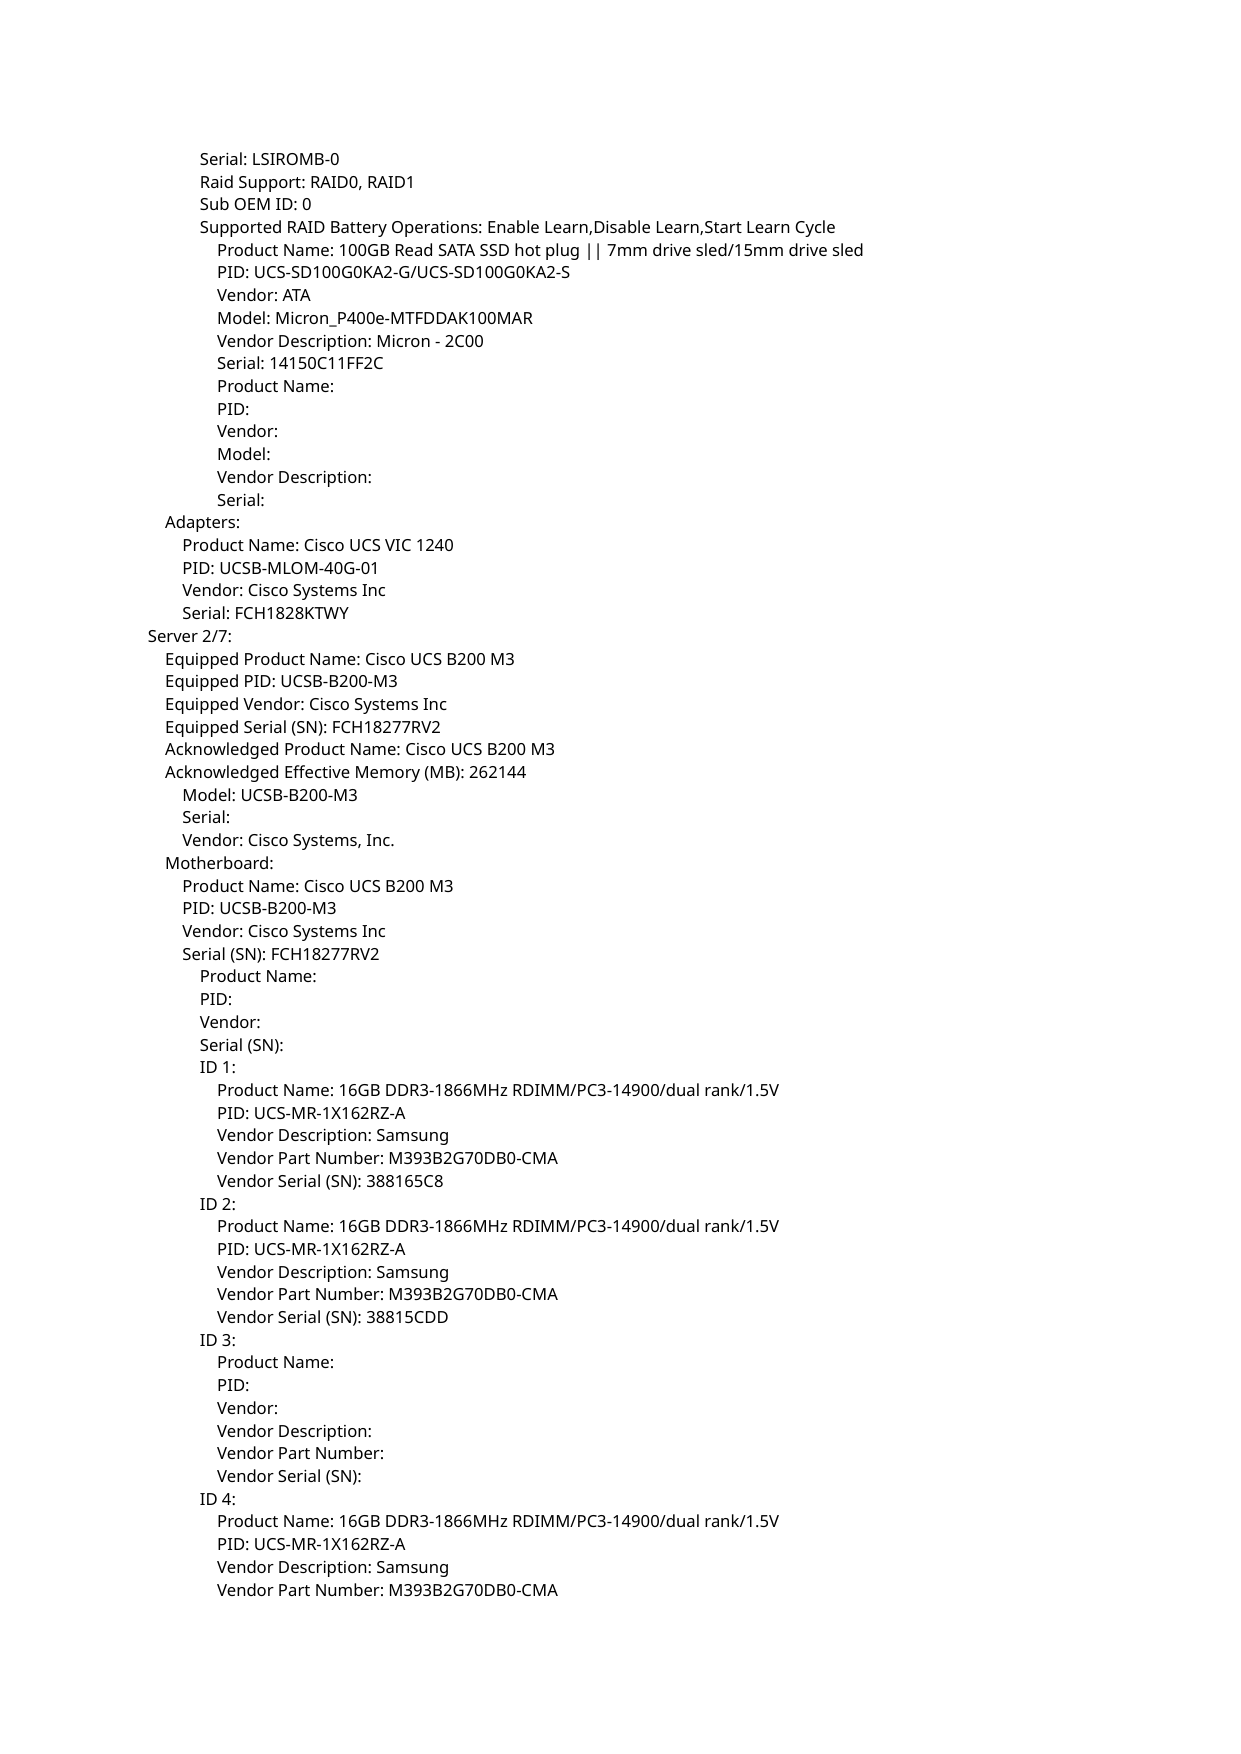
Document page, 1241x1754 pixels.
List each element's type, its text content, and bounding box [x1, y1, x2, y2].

text Model: Micron_P400e-MTFDDAK100MAR [148, 307, 1093, 329]
text Vendor: Cisco Systems, Inc. [148, 829, 1093, 852]
text PID: UCSB-B200-M3 [148, 897, 1093, 920]
text Serial: [148, 806, 1093, 829]
text PID: UCS-MR-1X162RZ-A [148, 1238, 1093, 1260]
text PID: [148, 1374, 1093, 1397]
text Vendor Part Number: M393B2G70DB0-CMA [148, 1283, 1093, 1306]
text Product Name: 16GB DDR3-1866MHz RDIMM/PC3-14900/dual rank/1.5V [148, 1510, 1093, 1533]
text Vendor: Cisco Systems Inc [148, 579, 1093, 602]
text ID 2: [148, 1192, 1093, 1215]
text Product Name: [148, 375, 1093, 397]
text Vendor Serial (SN): 38815CDD [148, 1306, 1093, 1328]
text Vendor Part Number: [148, 1442, 1093, 1465]
text Product Name: 100GB Read SATA SSD hot plug || 7mm drive sled/15mm drive sled [148, 238, 1093, 261]
text PID: [148, 397, 1093, 420]
text Product Name: [148, 965, 1093, 988]
text Model: UCSB-B200-M3 [148, 783, 1093, 806]
text Vendor Description: Samsung [148, 1124, 1093, 1147]
text Vendor Description: Samsung [148, 1556, 1093, 1578]
text Equipped Vendor: Cisco Systems Inc [148, 693, 1093, 715]
text Vendor Description: [148, 1419, 1093, 1442]
text PID: UCS-SD100G0KA2-G/UCS-SD100G0KA2-S [148, 261, 1093, 284]
text PID: UCS-MR-1X162RZ-A [148, 1101, 1093, 1124]
text Sub OEM ID: 0 [148, 193, 1093, 216]
text Vendor: Cisco Systems Inc [148, 920, 1093, 942]
text Serial (SN): [148, 1033, 1093, 1056]
text Raid Support: RAID0, RAID1 [148, 170, 1093, 193]
text Serial (SN): FCH18277RV2 [148, 942, 1093, 965]
text Acknowledged Effective Memory (MB): 262144 [148, 761, 1093, 783]
text Vendor: [148, 1397, 1093, 1419]
text Vendor Description: Samsung [148, 1260, 1093, 1283]
text Equipped Serial (SN): FCH18277RV2 [148, 715, 1093, 738]
text Product Name: Cisco UCS B200 M3 [148, 874, 1093, 897]
text Serial: [148, 488, 1093, 511]
text PID: UCS-MR-1X162RZ-A [148, 1533, 1093, 1556]
text Vendor Description: Micron - 2C00 [148, 329, 1093, 352]
text Vendor Serial (SN): [148, 1465, 1093, 1487]
text Motherboard: [148, 852, 1093, 874]
text Equipped Product Name: Cisco UCS B200 M3 [148, 647, 1093, 670]
text Equipped PID: UCSB-B200-M3 [148, 670, 1093, 693]
text Vendor Serial (SN): 388165C8 [148, 1169, 1093, 1192]
text ID 1: [148, 1056, 1093, 1079]
text ID 4: [148, 1487, 1093, 1510]
text Vendor Part Number: M393B2G70DB0-CMA [148, 1147, 1093, 1169]
text Vendor: [148, 1011, 1093, 1033]
text Supported RAID Battery Operations: Enable Learn,Disable Learn,Start Learn Cycle [148, 216, 1093, 238]
text Product Name: 16GB DDR3-1866MHz RDIMM/PC3-14900/dual rank/1.5V [148, 1215, 1093, 1238]
text Model: [148, 443, 1093, 466]
text Vendor: ATA [148, 284, 1093, 307]
text Product Name: Cisco UCS VIC 1240 [148, 534, 1093, 556]
text Vendor Description: [148, 466, 1093, 488]
text Serial: FCH1828KTWY [148, 602, 1093, 624]
text Vendor: [148, 420, 1093, 443]
text ID 3: [148, 1328, 1093, 1351]
text PID: UCSB-MLOM-40G-01 [148, 556, 1093, 579]
text Server 2/7: [148, 624, 1093, 647]
text Product Name: [148, 1351, 1093, 1374]
text Vendor Part Number: M393B2G70DB0-CMA [148, 1578, 1093, 1601]
text Acknowledged Product Name: Cisco UCS B200 M3 [148, 738, 1093, 761]
text Adapters: [148, 511, 1093, 534]
text Product Name: 16GB DDR3-1866MHz RDIMM/PC3-14900/dual rank/1.5V [148, 1079, 1093, 1101]
text Serial: LSIROMB-0 [148, 148, 1093, 170]
text PID: [148, 988, 1093, 1011]
text Serial: 14150C11FF2C [148, 352, 1093, 375]
